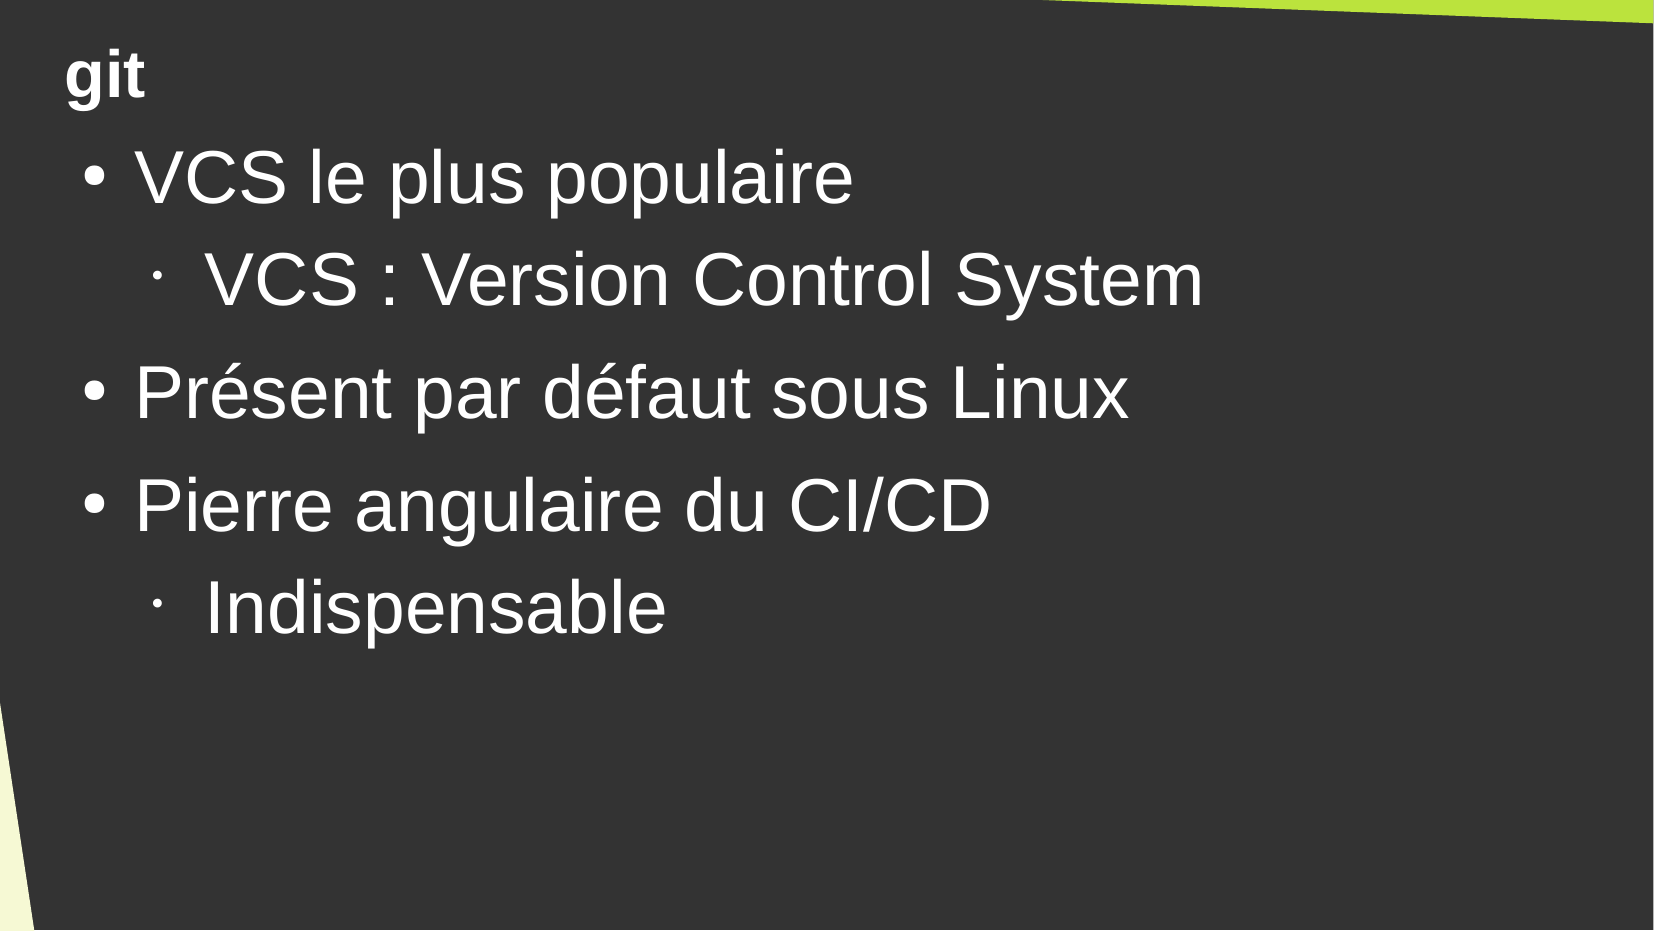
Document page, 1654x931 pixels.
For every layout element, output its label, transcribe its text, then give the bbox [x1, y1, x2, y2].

list VCS le plus populaire VCS : Version Control System Présent par défaut sous Linux Pierre angulaire du CI/CD Indispensable [63, 135, 1542, 780]
text_box [0, 702, 35, 931]
text_box [1042, 0, 1654, 24]
title git [64, 37, 1105, 119]
